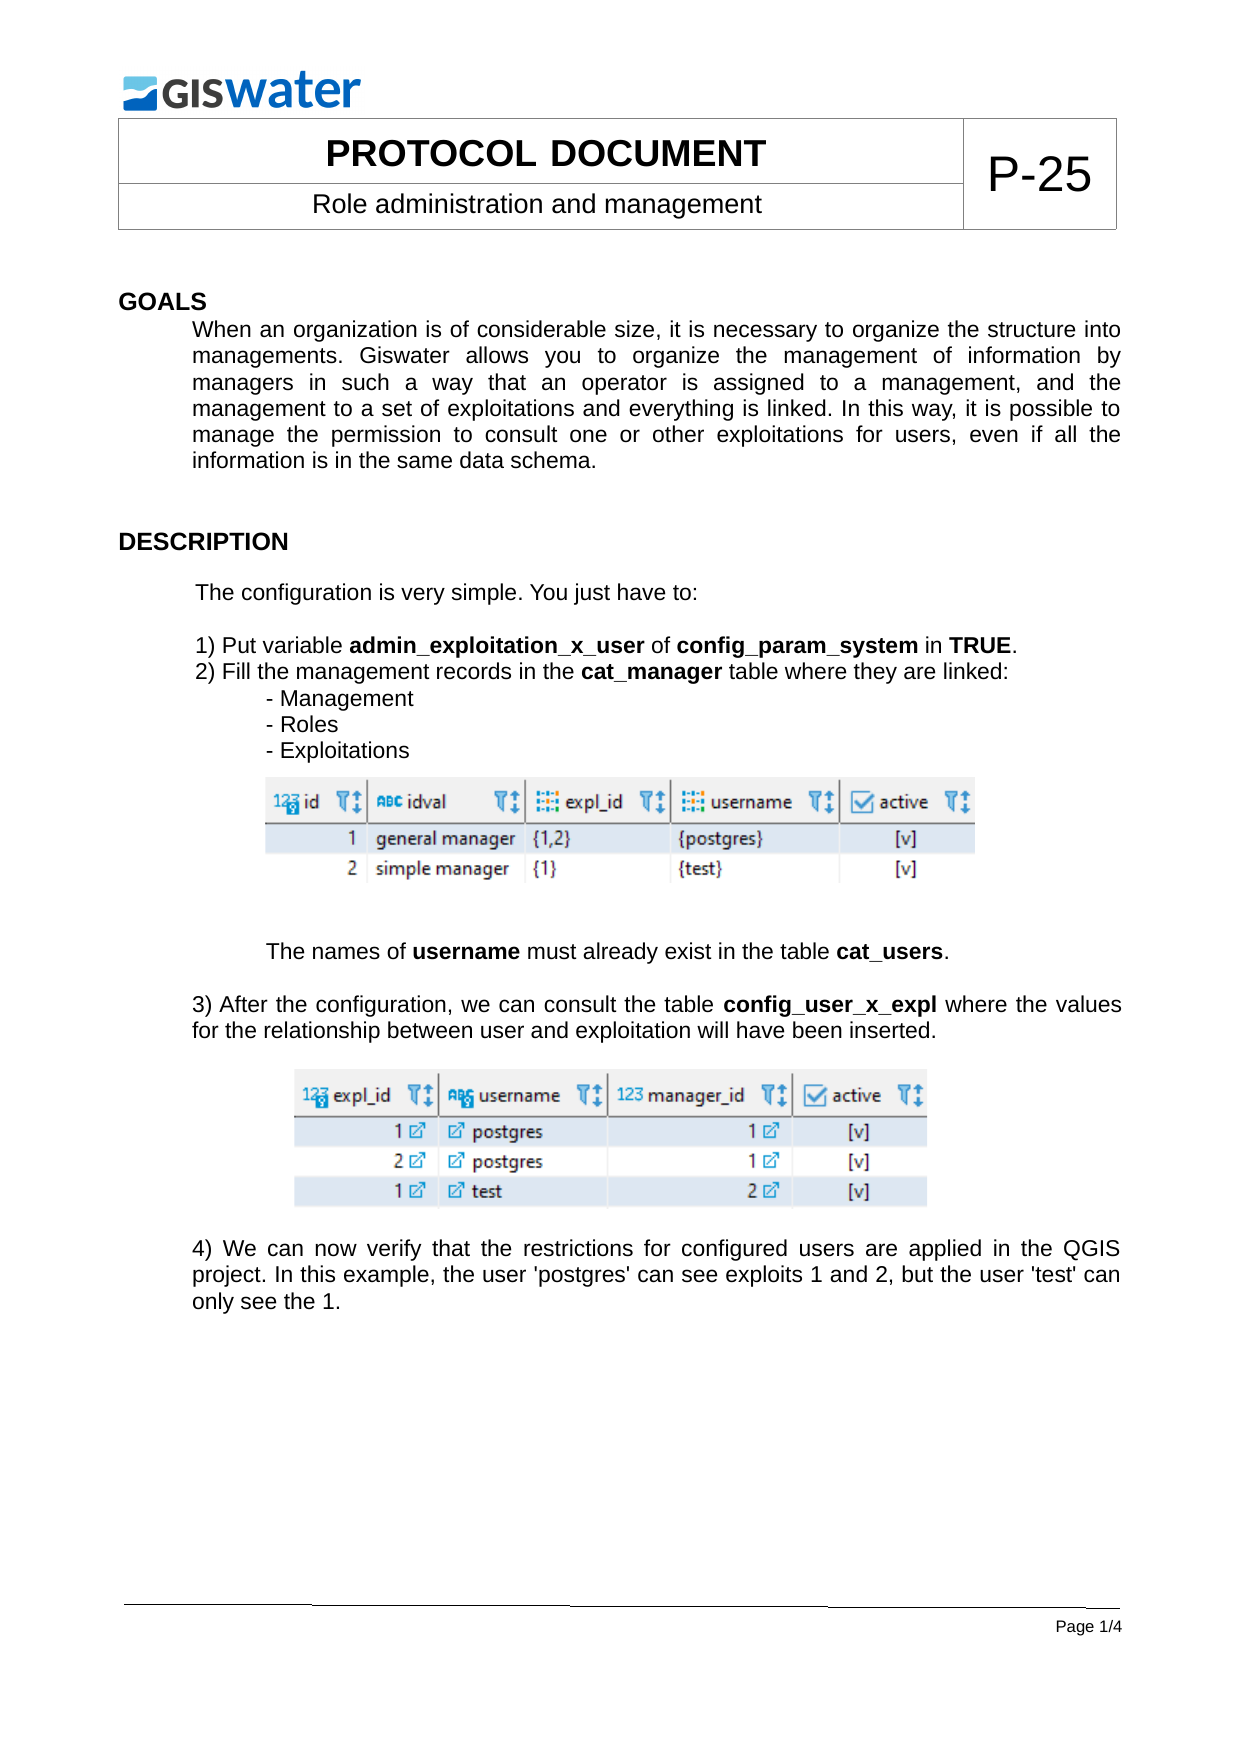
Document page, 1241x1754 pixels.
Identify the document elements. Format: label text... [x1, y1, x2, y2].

list - Management [195, 685, 1122, 711]
list 2) Fill the management records in the cat_manager table where they are linked: [195, 658, 1122, 685]
list - Roles [195, 711, 1122, 737]
list 3) After the configuration, we can consult the table config_user_x_expl where the values for the relationship between user and exploitation will have been inserted. [192, 991, 1122, 1043]
list GOALS [118, 287, 1122, 316]
picture [265, 777, 975, 883]
list 4) We can now verify that the restrictions for configured users are applied in the QGIS project. In this example, the user 'postgres' can see exploits 1 and 2, but the user 'test' can only see the 1. [192, 1235, 1122, 1314]
list 1) Put variable admin_exploitation_x_user of config_param_system in TRUE. [195, 632, 1122, 658]
picture [294, 1069, 928, 1209]
picture [119, 66, 365, 115]
list When an organization is of considerable size, it is necessary to organize the structure into managements. Giswater allows you to organize the management of information by managers in such a way that an operator is assigned to a management, and the management to a set of exploitations and everything is linked. In this way, it is possible to manage the permission to consult one or other exploitations for users, even if all the information is in the same data schema. [192, 316, 1122, 474]
list DESCRIPTION [118, 527, 1122, 555]
list - Exploitations [195, 737, 1122, 764]
list The configuration is very simple. You just have to: [195, 579, 1122, 606]
list The names of username must already exist in the table cat_users. [192, 938, 1122, 964]
